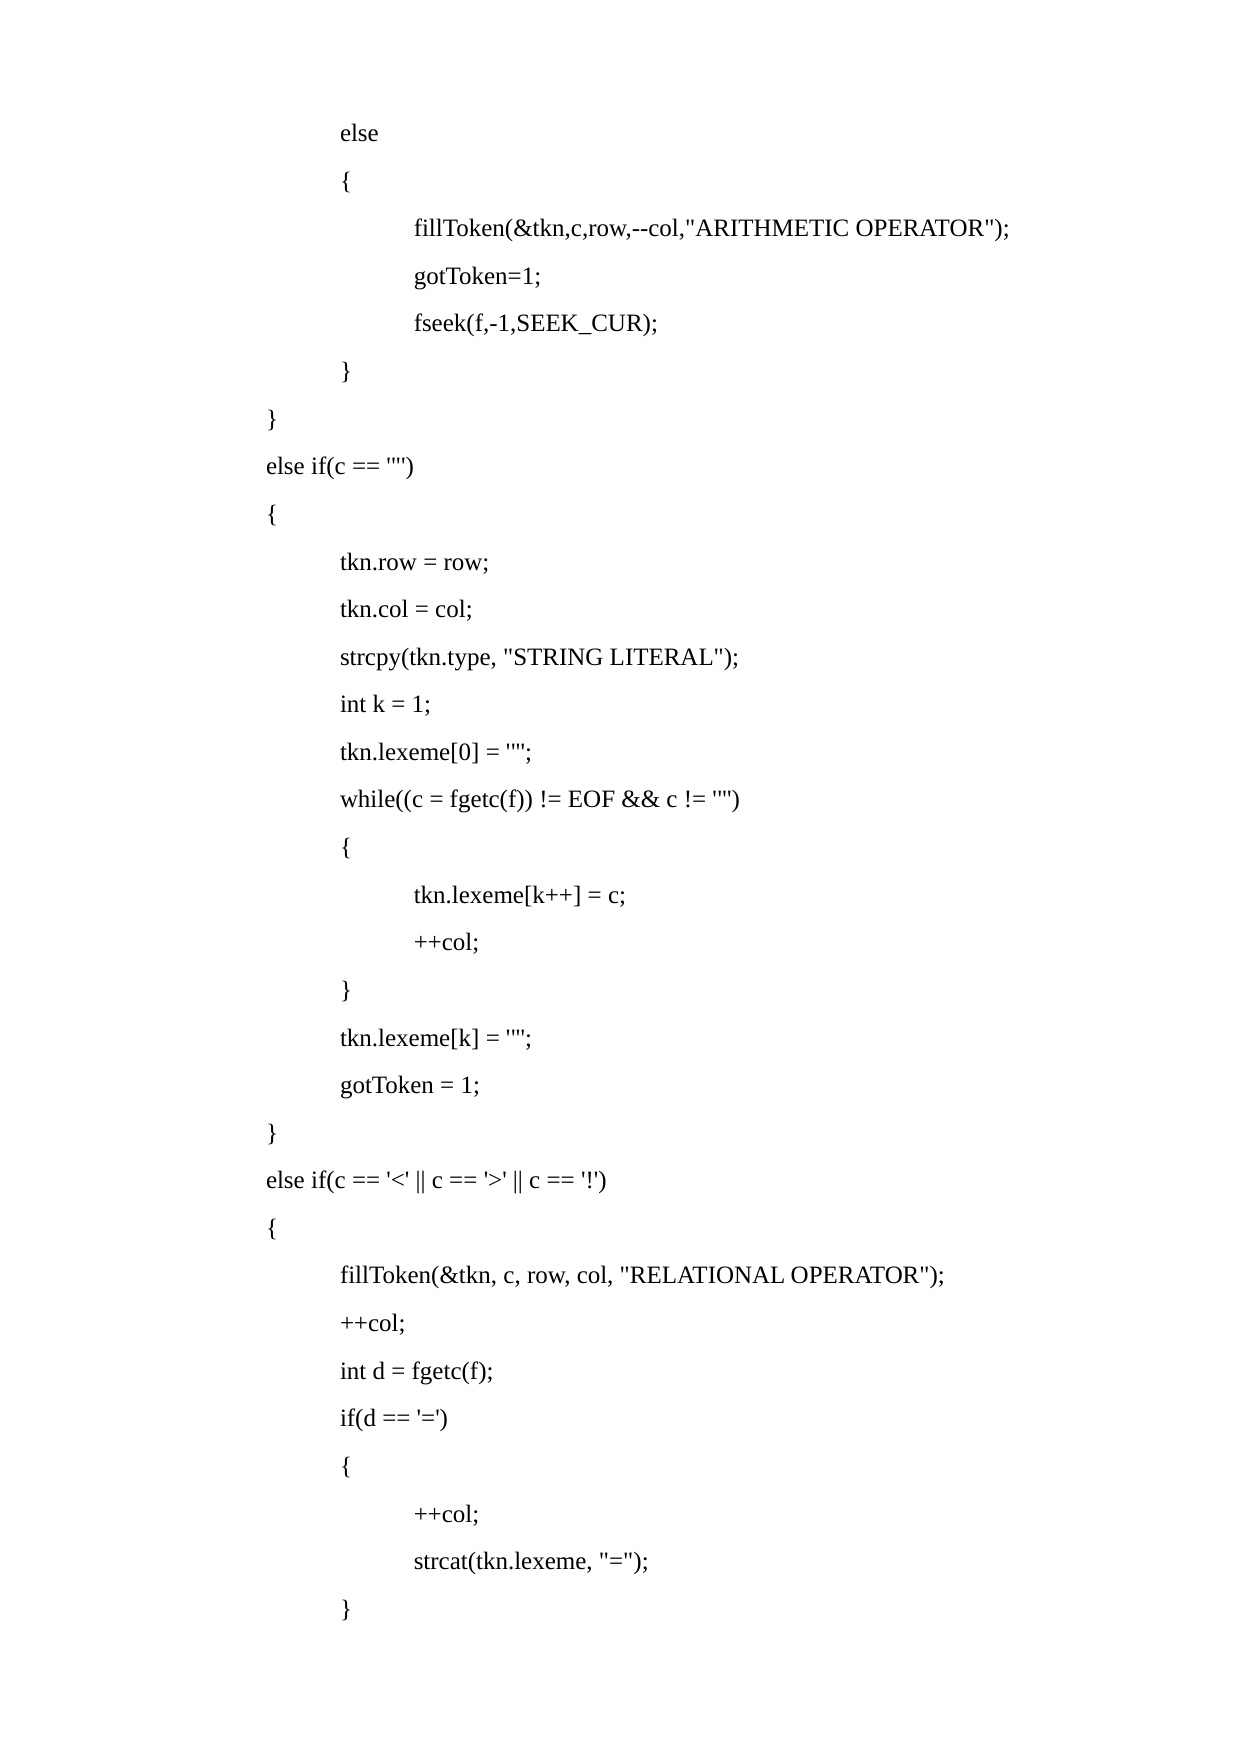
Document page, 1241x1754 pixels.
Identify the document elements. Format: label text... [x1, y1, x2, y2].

text ++col; [118, 1499, 1122, 1527]
text strcpy(tkn.type, "STRING LITERAL"); [118, 642, 1122, 671]
text fillToken(&tkn,c,row,--col,"ARITHMETIC OPERATOR"); [118, 213, 1122, 242]
text { [118, 832, 1122, 861]
text } [118, 356, 1122, 385]
text tkn.row = row; [118, 547, 1122, 575]
text gotToken=1; [118, 261, 1122, 290]
text ++col; [118, 1308, 1122, 1337]
text int k = 1; [118, 689, 1122, 718]
text { [118, 499, 1122, 528]
text } [118, 1118, 1122, 1147]
text tkn.lexeme[k++] = c; [118, 880, 1122, 908]
text tkn.lexeme[0] = '"'; [118, 737, 1122, 766]
text } [118, 404, 1122, 432]
text else if(c == '"') [118, 451, 1122, 480]
text gotToken = 1; [118, 1070, 1122, 1099]
text if(d == '=') [118, 1403, 1122, 1432]
text else if(c == '<' || c == '>' || c == '!') [118, 1165, 1122, 1194]
text int d = fgetc(f); [118, 1356, 1122, 1384]
text ++col; [118, 927, 1122, 956]
text { [118, 1213, 1122, 1242]
text } [118, 1594, 1122, 1623]
text while((c = fgetc(f)) != EOF && c != '"') [118, 784, 1122, 813]
text strcat(tkn.lexeme, "="); [118, 1546, 1122, 1575]
text tkn.lexeme[k] = '"'; [118, 1023, 1122, 1051]
text { [118, 166, 1122, 194]
text { [118, 1451, 1122, 1480]
text fillToken(&tkn, c, row, col, "RELATIONAL OPERATOR"); [118, 1261, 1122, 1289]
text else [118, 118, 1122, 147]
text } [118, 975, 1122, 1004]
text fseek(f,-1,SEEK_CUR); [118, 308, 1122, 337]
text tkn.col = col; [118, 594, 1122, 623]
